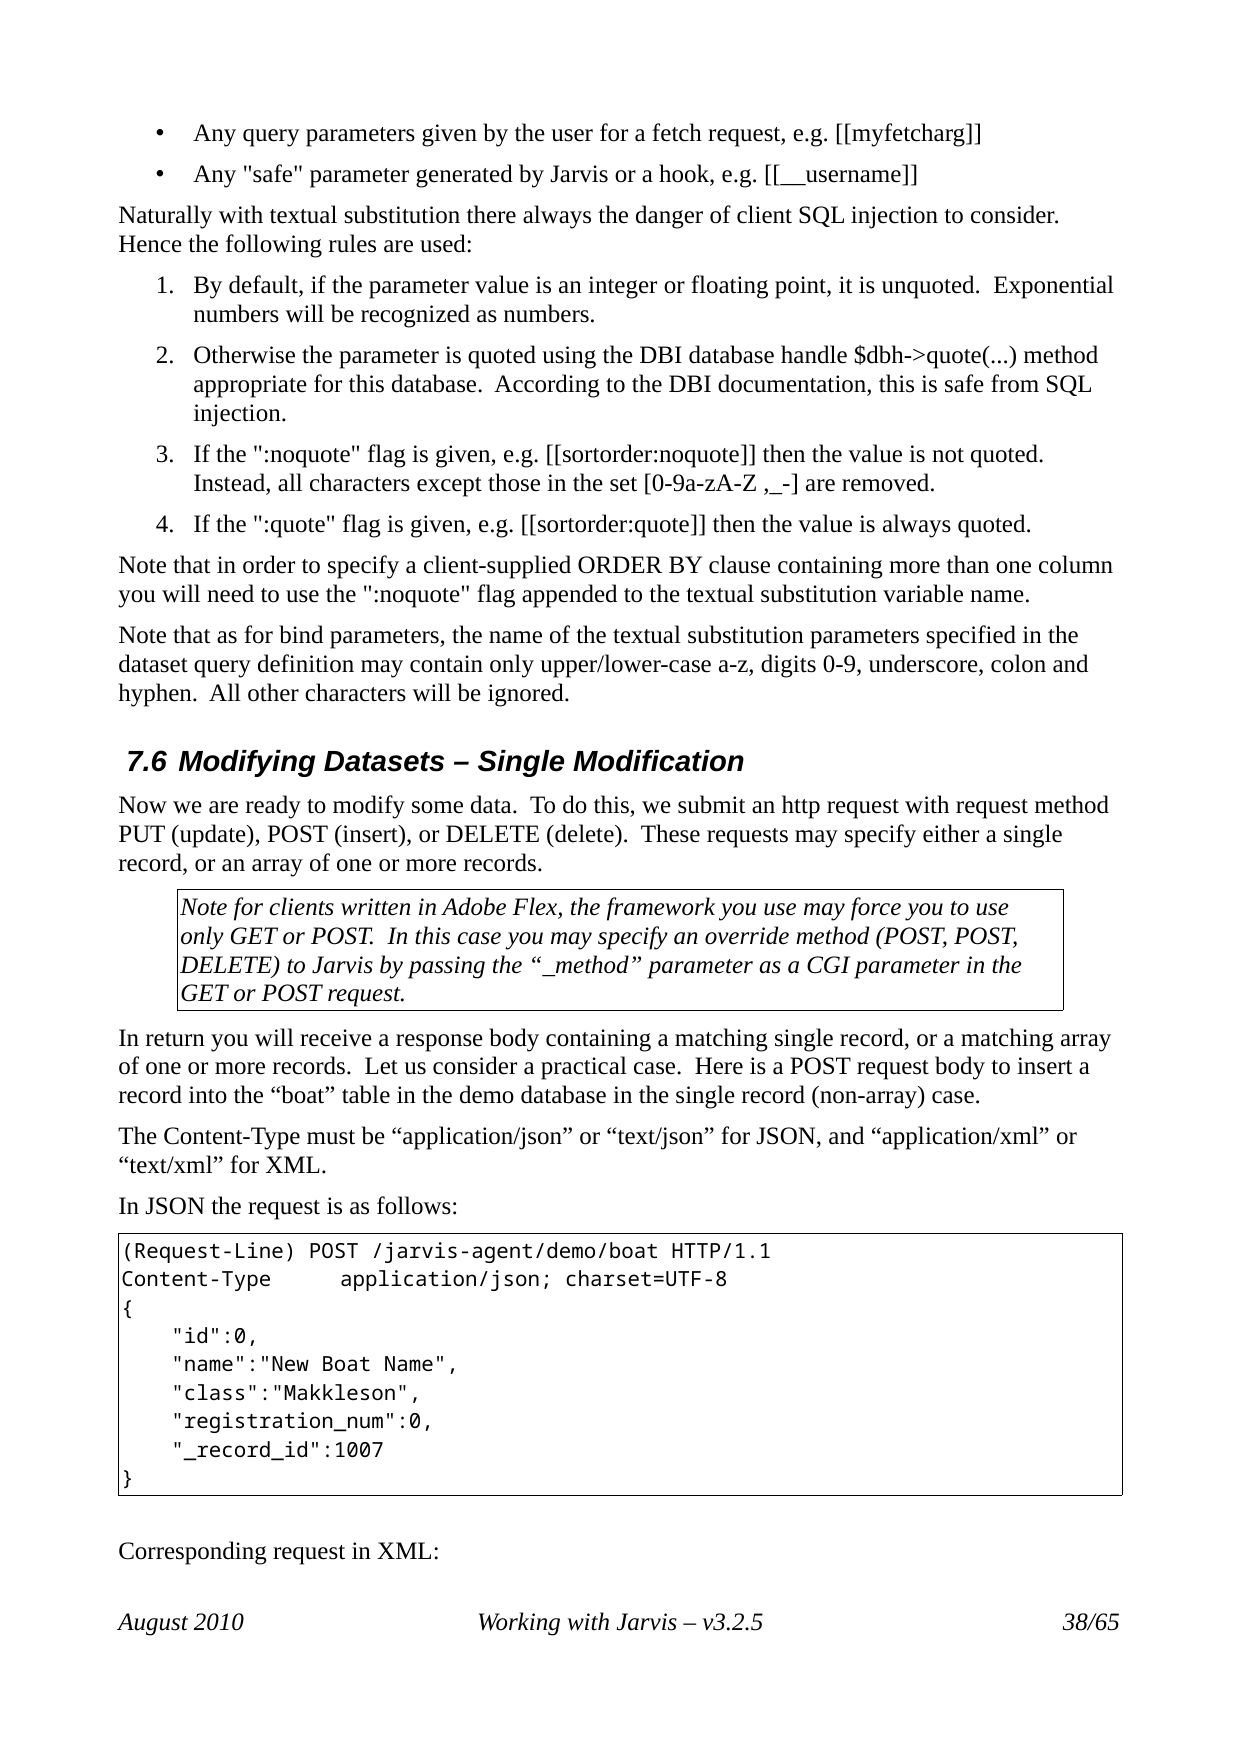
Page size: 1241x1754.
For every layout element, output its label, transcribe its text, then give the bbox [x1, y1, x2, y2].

text "id":0, [119, 1318, 1122, 1346]
text Note that as for bind parameters, the name of the textual substitution parameters specified in the dataset query definition may contain only upper/lower-case a-z, digits 0-9, underscore, colon and hyphen. All other characters will be ignored. [118, 621, 1122, 707]
text Now we are ready to modify some data. To do this, we submit an http request with request method PUT (update), POST (insert), or DELETE (delete). These requests may specify either a single record, or an array of one or more records. [118, 790, 1122, 877]
text "class":"Makkleson", [119, 1375, 1122, 1403]
text In return you will receive a response body containing a matching single record, or a matching array of one or more records. Let us consider a practical case. Here is a POST request body to insert a record into the “boat” table in the demo database in the single record (non-array) case. [118, 1023, 1122, 1109]
list If the ":quote" flag is given, e.g. [[sortorder:quote]] then the value is always quoted. [156, 509, 1122, 538]
text { [119, 1289, 1122, 1318]
text Note that in order to specify a client-supplied ORDER BY clause containing more than one column you will need to use the ":noquote" flag appended to the textual substitution variable name. [118, 551, 1122, 608]
text Content-Type application/json; charset=UTF-8 [119, 1261, 1122, 1289]
text Naturally with textual substitution there always the danger of client SQL injection to consider. Hence the following rules are used: [118, 201, 1122, 258]
list Any "safe" parameter generated by Jarvis or a hook, e.g. [[__username]] [156, 159, 1122, 188]
text "registration_num":0, "_record_id":1007 } [119, 1403, 1122, 1495]
list Otherwise the parameter is quoted using the DBI database handle $dbh->quote(...) method appropriate for this database. According to the DBI documentation, this is safe from SQL injection. [156, 341, 1122, 427]
list If the ":noquote" flag is given, e.g. [[sortorder:noquote]] then the value is not quoted. Instead, all characters except those in the set [0-9a-zA-Z ,_-] are removed. [156, 439, 1122, 497]
subtitle Modifying Datasets – Single Modification [118, 744, 1122, 778]
list Any query parameters given by the user for a fetch request, e.g. [[myfetcharg]] [156, 118, 1122, 147]
list By default, if the parameter value is an integer or floating point, it is unquoted. Exponential numbers will be recognized as numbers. [156, 271, 1122, 328]
text In JSON the request is as follows: [118, 1191, 1122, 1220]
text Note for clients written in Adobe Flex, the framework you use may force you to use only GET or POST. In this case you may specify an override method (POST, POST, DELETE) to Jarvis by passing the “_method” parameter as a CGI parameter in the GET or POST request. [178, 890, 1063, 1010]
text (Request-Line) POST /jarvis-agent/demo/boat HTTP/1.1 [119, 1234, 1122, 1261]
text "name":"New Boat Name", [119, 1346, 1122, 1375]
text Corresponding request in XML: [118, 1536, 1122, 1565]
text The Content-Type must be “application/json” or “text/json” for JSON, and “application/xml” or “text/xml” for XML. [118, 1121, 1122, 1179]
